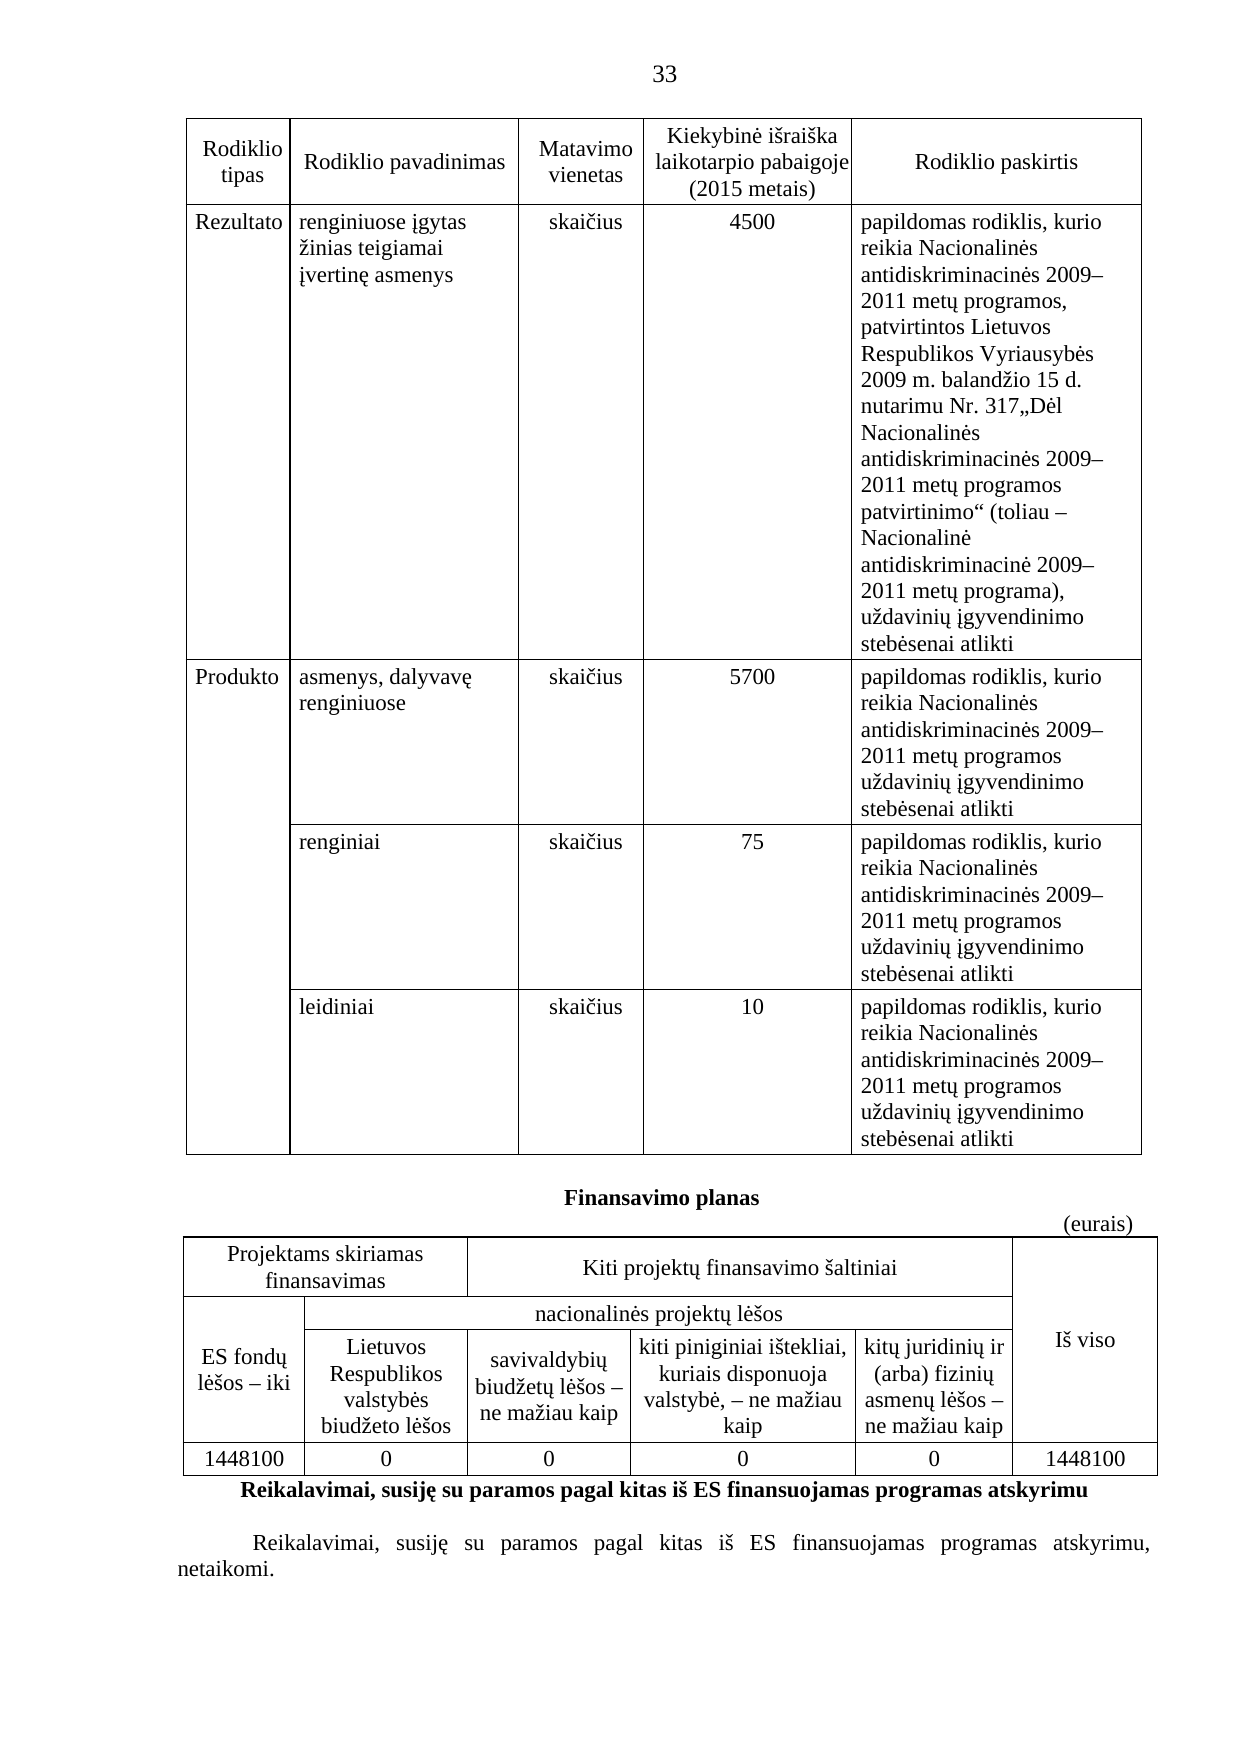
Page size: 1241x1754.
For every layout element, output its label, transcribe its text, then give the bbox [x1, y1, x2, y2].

table_cell kiti piniginiai ištekliai, kuriais disponuoja valstybė, – ne mažiau kaip [631, 1330, 855, 1442]
table_cell 0 [305, 1443, 467, 1475]
table_cell 75 [644, 825, 851, 989]
text Reikalavimai, susiję su paramos pagal kitas iš ES finansuojamas programas atskyrimu [177, 1476, 1152, 1502]
table_cell renginiai [291, 825, 518, 989]
table_header Rodiklio paskirtis [852, 119, 1141, 204]
table_header Rodiklio pavadinimas [291, 119, 518, 204]
table_header Projektams skiriamas finansavimas [184, 1238, 467, 1296]
table_cell skaičius [519, 825, 643, 989]
table_cell 0 [631, 1443, 855, 1475]
table_cell 4500 [644, 205, 851, 659]
table_cell 1448100 [1013, 1443, 1157, 1475]
table_header Kiti projektų finansavimo šaltiniai [468, 1238, 1012, 1296]
table_cell Produkto [187, 660, 289, 1154]
table_cell 0 [468, 1443, 630, 1475]
table_cell kitų juridinių ir (arba) fizinių asmenų lėšos – ne mažiau kaip [856, 1330, 1012, 1442]
table_cell 5700 [644, 660, 851, 824]
table_cell Rezultato [187, 205, 289, 659]
table_cell asmenys, dalyvavę renginiuose [291, 660, 518, 824]
table_cell skaičius [519, 660, 643, 824]
table_cell nacionalinės projektų lėšos [305, 1297, 1012, 1329]
table_cell Lietuvos Respublikos valstybės biudžeto lėšos [305, 1330, 467, 1442]
table_cell skaičius [519, 990, 643, 1154]
table_cell skaičius [519, 205, 643, 659]
table_cell papildomas rodiklis, kurio reikia Nacionalinės antidiskriminacinės 2009–2011 metų programos uždavinių įgyvendinimo stebėsenai atlikti [852, 990, 1141, 1154]
table_cell leidiniai [291, 990, 518, 1154]
table_cell ES fondų lėšos – iki [184, 1297, 304, 1442]
table_cell renginiuose įgytas žinias teigiamai įvertinę asmenys [291, 205, 518, 659]
table_cell 1448100 [184, 1443, 304, 1475]
table_cell 10 [644, 990, 851, 1154]
table_header Rodiklio tipas [187, 119, 289, 204]
text Reikalavimai, susiję su paramos pagal kitas iš ES finansuojamas programas atskyrimu, netaikomi. [177, 1528, 1152, 1581]
table_header Matavimo vienetas [519, 119, 643, 204]
text (eurais) [177, 1210, 1152, 1236]
table_header Kiekybinė išraiška laikotarpio pabaigoje (2015 metais) [644, 119, 851, 204]
table_cell papildomas rodiklis, kurio reikia Nacionalinės antidiskriminacinės 2009–2011 metų programos uždavinių įgyvendinimo stebėsenai atlikti [852, 660, 1141, 824]
text Finansavimo planas [177, 1184, 1152, 1210]
table_cell savivaldybių biudžetų lėšos – ne mažiau kaip [468, 1330, 630, 1442]
table_cell papildomas rodiklis, kurio reikia Nacionalinės antidiskriminacinės 2009–2011 metų programos uždavinių įgyvendinimo stebėsenai atlikti [852, 825, 1141, 989]
table_cell papildomas rodiklis, kurio reikia Nacionalinės antidiskriminacinės 2009–2011 metų programos, patvirtintos Lietuvos Respublikos Vyriausybės 2009 m. balandžio 15 d. nutarimu Nr. 317„Dėl Nacionalinės antidiskriminacinės 2009–2011 metų programos patvirtinimo“ (toliau – Nacionalinė antidiskriminacinė 2009–2011 metų programa), uždavinių įgyvendinimo stebėsenai atlikti [852, 205, 1141, 659]
table_cell 0 [856, 1443, 1012, 1475]
table_header Iš viso [1013, 1238, 1157, 1442]
